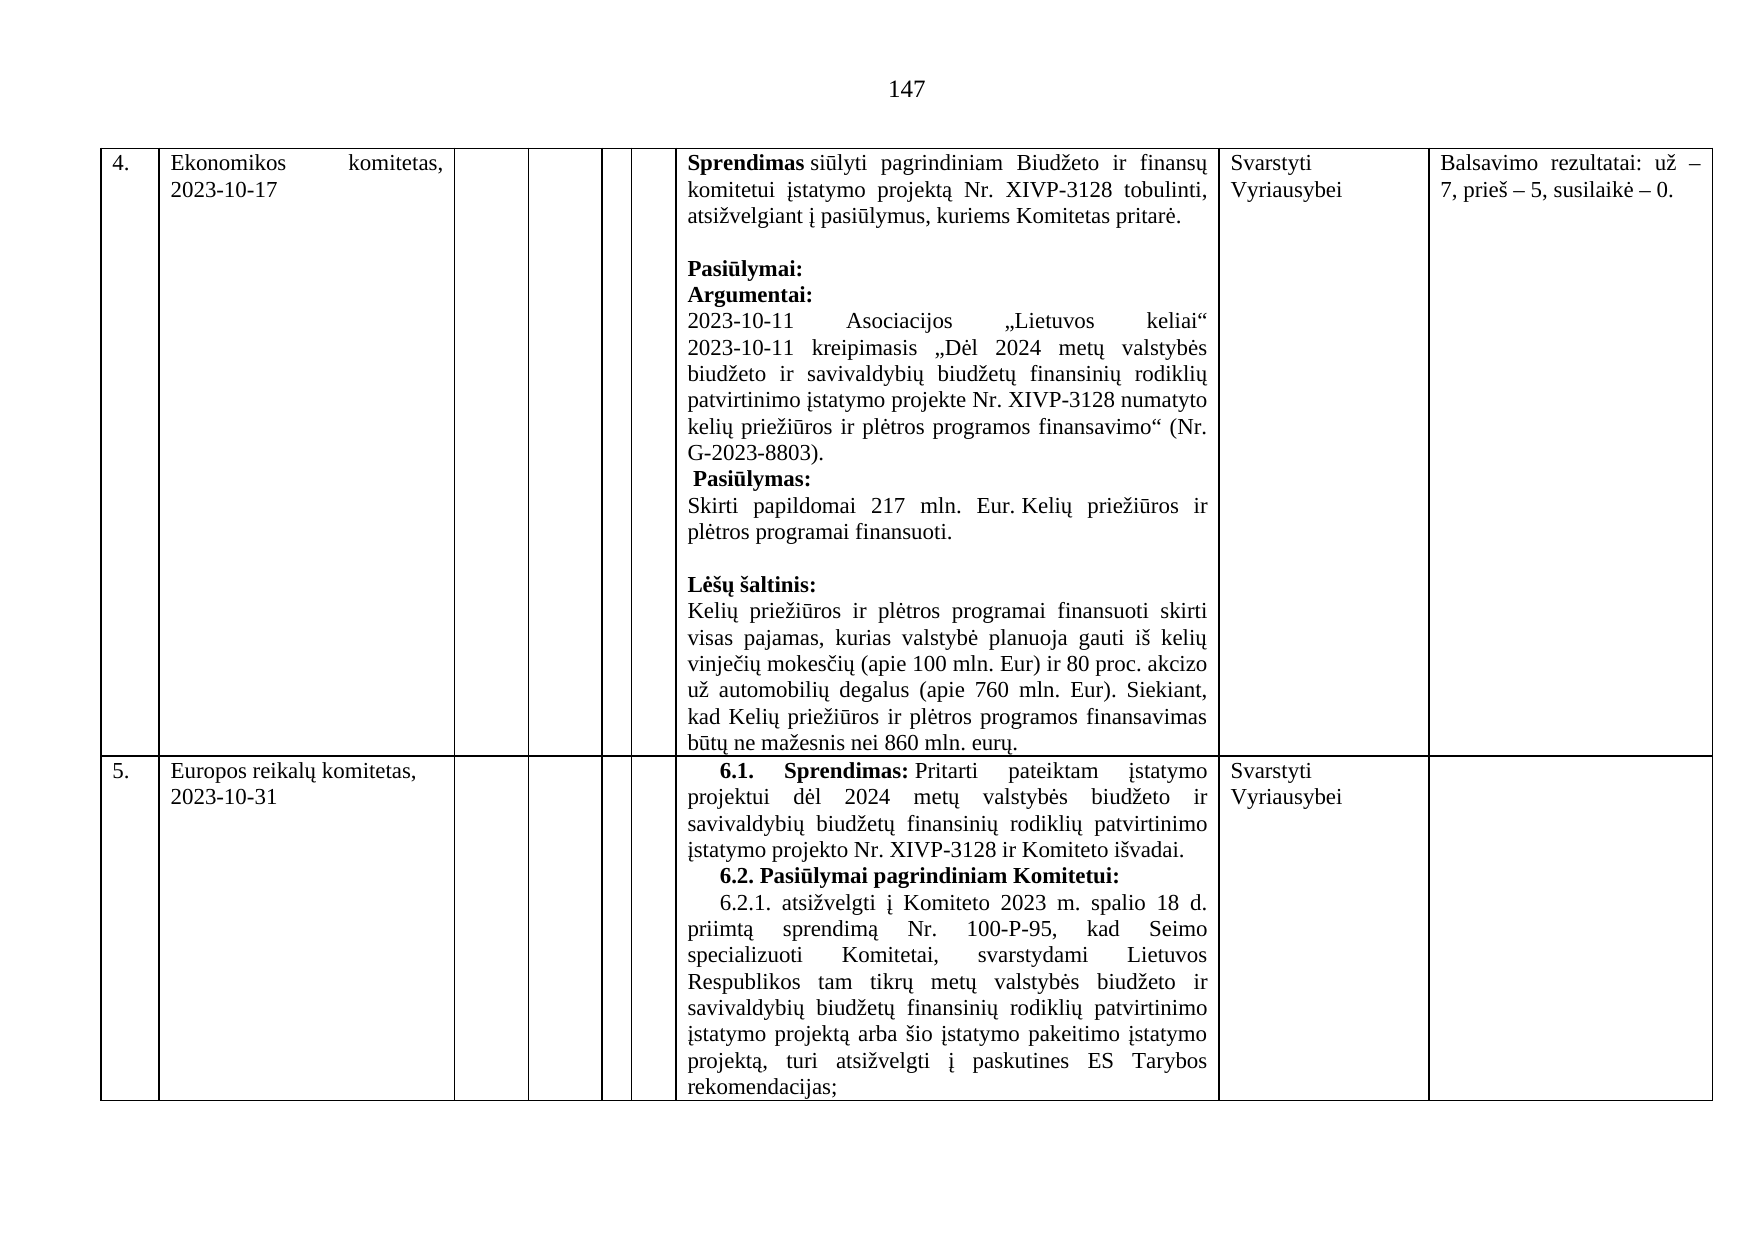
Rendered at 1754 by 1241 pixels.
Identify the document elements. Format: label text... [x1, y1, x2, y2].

table_cell [529, 149, 601, 755]
table_cell Ekonomikos komitetas, 2023-10-17 [160, 149, 454, 755]
table_cell Svarstyti Vyriausybei [1220, 757, 1428, 1099]
table_cell 4. [102, 149, 158, 755]
table_cell 6.1. Sprendimas: Pritarti pateiktam įstatymo projektui dėl 2024 metų valstybės biudžeto ir savivaldybių biudžetų finansinių rodiklių patvirtinimo įstatymo projekto Nr. XIVP-3128 ir Komiteto išvadai. 6.2. Pasiūlymai pagrindiniam Komitetui: 6.2.1. atsižvelgti į Komiteto 2023 m. spalio 18 d. priimtą sprendimą Nr. 100-P-95, kad Seimo specializuoti Komitetai, svarstydami Lietuvos Respublikos tam tikrų metų valstybės biudžeto ir savivaldybių biudžetų finansinių rodiklių patvirtinimo įstatymo projektą arba šio įstatymo pakeitimo įstatymo projektą, turi atsižvelgti į paskutines ES Tarybos rekomendacijas; [677, 757, 1218, 1099]
table_cell Svarstyti Vyriausybei [1220, 149, 1428, 755]
table_cell Balsavimo rezultatai: už – 7, prieš – 5, susilaikė – 0. [1430, 149, 1712, 755]
table_cell 5. [102, 757, 158, 1099]
table_cell [632, 149, 675, 755]
table_cell [603, 149, 631, 755]
table_cell [632, 757, 675, 1099]
table_cell [455, 149, 528, 755]
table_cell [455, 757, 528, 1099]
table_cell Sprendimas siūlyti pagrindiniam Biudžeto ir finansų komitetui įstatymo projektą Nr. XIVP-3128 tobulinti, atsižvelgiant į pasiūlymus, kuriems Komitetas pritarė. Pasiūlymai: Argumentai: 2023-10-11 Asociacijos „Lietuvos keliai“ 2023-10-11 kreipimasis „Dėl 2024 metų valstybės biudžeto ir savivaldybių biudžetų finansinių rodiklių patvirtinimo įstatymo projekte Nr. XIVP-3128 numatyto kelių priežiūros ir plėtros programos finansavimo“ (Nr. G-2023-8803). Pasiūlymas: Skirti papildomai 217 mln. Eur. Kelių priežiūros ir plėtros programai finansuoti. Lėšų šaltinis: Kelių priežiūros ir plėtros programai finansuoti skirti visas pajamas, kurias valstybė planuoja gauti iš kelių vinječių mokesčių (apie 100 mln. Eur) ir 80 proc. akcizo už automobilių degalus (apie 760 mln. Eur). Siekiant, kad Kelių priežiūros ir plėtros programos finansavimas būtų ne mažesnis nei 860 mln. eurų. [677, 149, 1218, 755]
table_cell [1430, 757, 1712, 1099]
table_cell Europos reikalų komitetas, 2023-10-31 [160, 757, 454, 1099]
table_cell [603, 757, 631, 1099]
table_cell [529, 757, 601, 1099]
